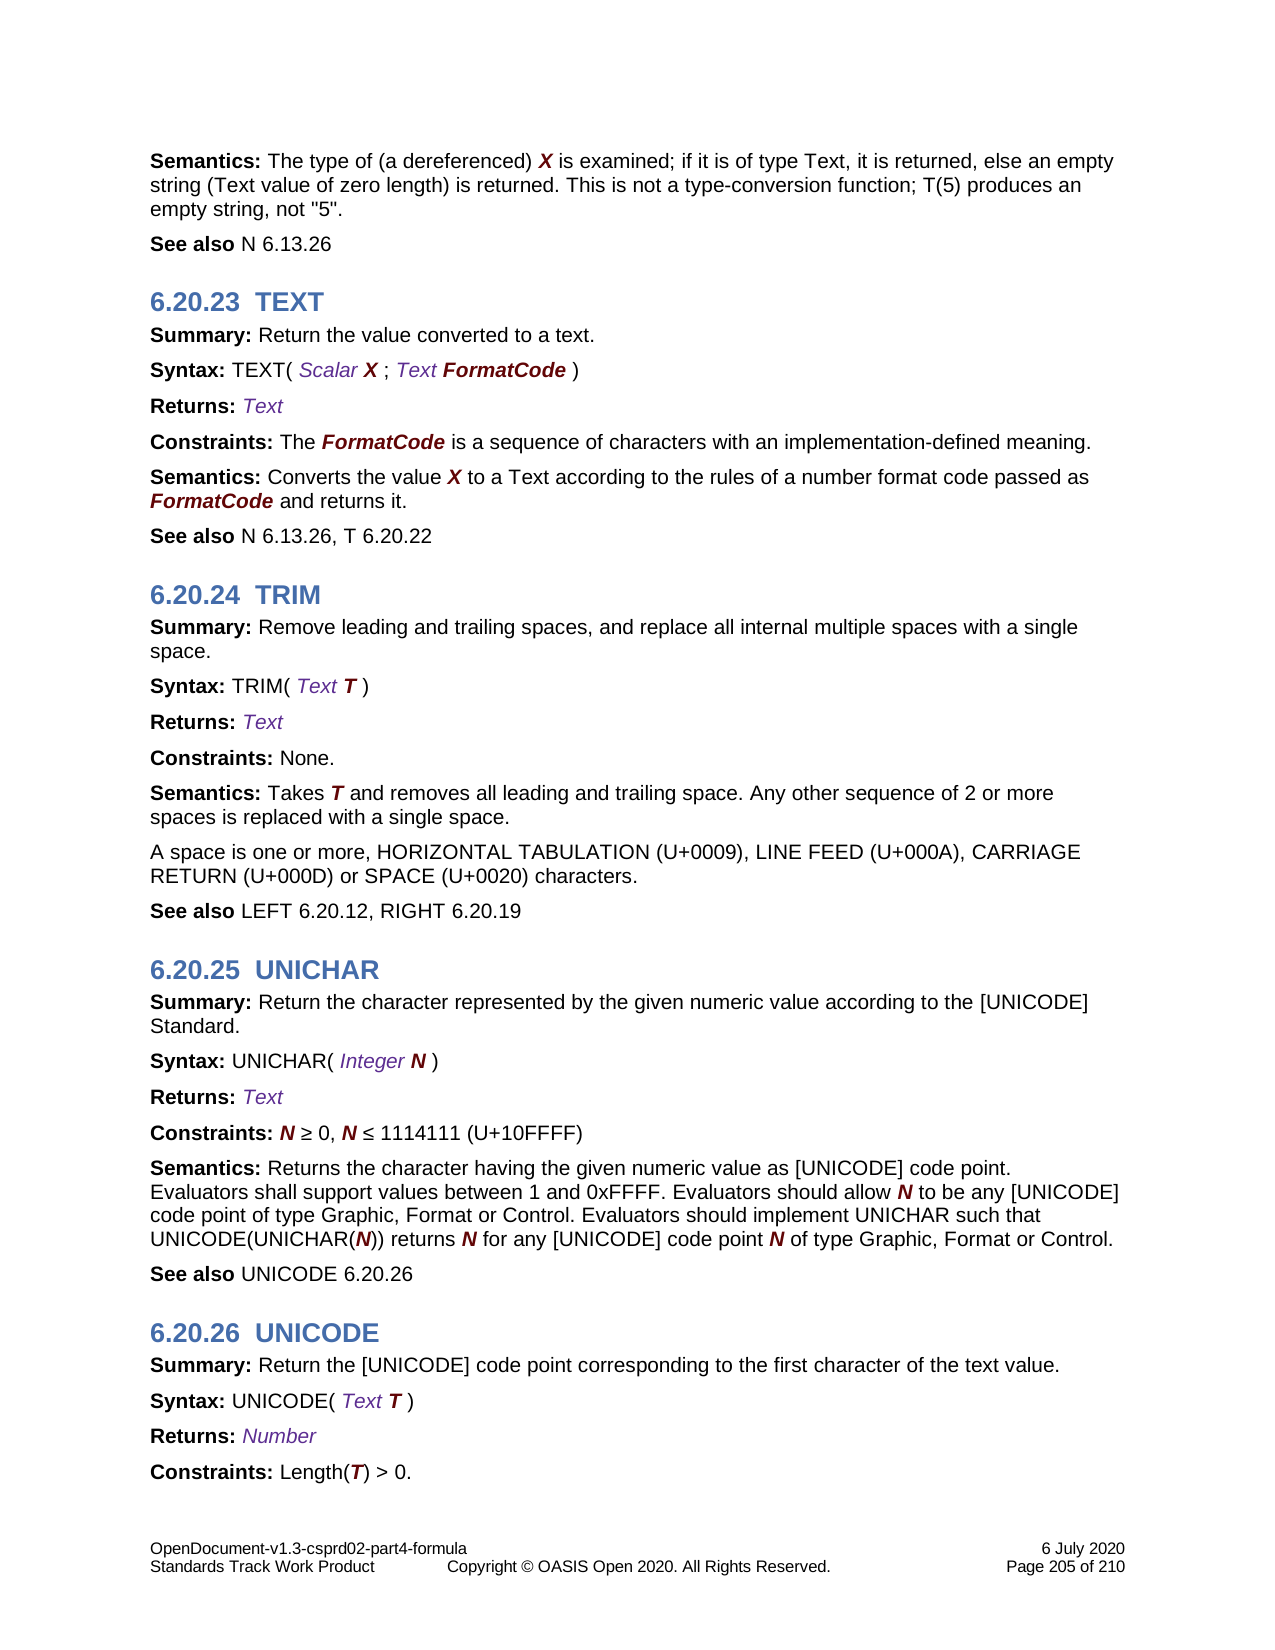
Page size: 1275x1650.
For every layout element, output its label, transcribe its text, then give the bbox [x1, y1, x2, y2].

text Semantics: Takes T and removes all leading and trailing space. Any other sequence of 2 or more spaces is replaced with a single space. [150, 782, 1125, 829]
text Constraints: N ≥ 0, N ≤ 1114111 (U+10FFFF) [150, 1121, 1125, 1144]
text Syntax: TRIM( Text T ) [150, 675, 1125, 698]
text Summary: Remove leading and trailing spaces, and replace all internal multiple spaces with a single space. [150, 616, 1125, 663]
text Semantics: The type of (a dereferenced) X is examined; if it is of type Text, it is returned, else an empty string (Text value of zero length) is returned. This is not a type-conversion function; T(5) produces an empty string, not "5". [150, 150, 1125, 221]
text See also N 6.13.26, T 6.20.22 [150, 525, 1125, 548]
text A space is one or more, HORIZONTAL TABULATION (U+0009), LINE FEED (U+000A), CARRIAGE RETURN (U+000D) or SPACE (U+0020) characters. [150, 841, 1125, 888]
subtitle UNICODE [150, 1317, 1125, 1347]
text Semantics: Returns the character having the given numeric value as [UNICODE] code point. Evaluators shall support values between 1 and 0xFFFF. Evaluators should allow N to be any [UNICODE] code point of type Graphic, Format or Control. Evaluators should implement UNICHAR such that UNICODE(UNICHAR(N)) returns N for any [UNICODE] code point N of type Graphic, Format or Control. [150, 1157, 1125, 1251]
subtitle UNICHAR [150, 954, 1125, 984]
text Semantics: Converts the value X to a Text according to the rules of a number format code passed as FormatCode and returns it. [150, 466, 1125, 513]
text Constraints: None. [150, 746, 1125, 769]
text See also N 6.13.26 [150, 233, 1125, 256]
text Summary: Return the character represented by the given numeric value according to the [UNICODE] Standard. [150, 991, 1125, 1038]
text Returns: Number [150, 1425, 1125, 1448]
text Syntax: UNICODE( Text T ) [150, 1389, 1125, 1413]
text See also LEFT 6.20.12, RIGHT 6.20.19 [150, 900, 1125, 923]
text Constraints: The FormatCode is a sequence of characters with an implementation-defined meaning. [150, 430, 1125, 454]
text Constraints: Length(T) > 0. [150, 1460, 1125, 1484]
text Returns: Text [150, 394, 1125, 418]
text See also UNICODE 6.20.26 [150, 1263, 1125, 1286]
subtitle TEXT [150, 287, 1125, 317]
subtitle TRIM [150, 579, 1125, 609]
text Syntax: UNICHAR( Integer N ) [150, 1050, 1125, 1073]
text Syntax: TEXT( Scalar X ; Text FormatCode ) [150, 359, 1125, 382]
text Returns: Text [150, 710, 1125, 734]
text Summary: Return the [UNICODE] code point corresponding to the first character of the text value. [150, 1353, 1125, 1377]
text Returns: Text [150, 1085, 1125, 1109]
text Summary: Return the value converted to a text. [150, 323, 1125, 347]
